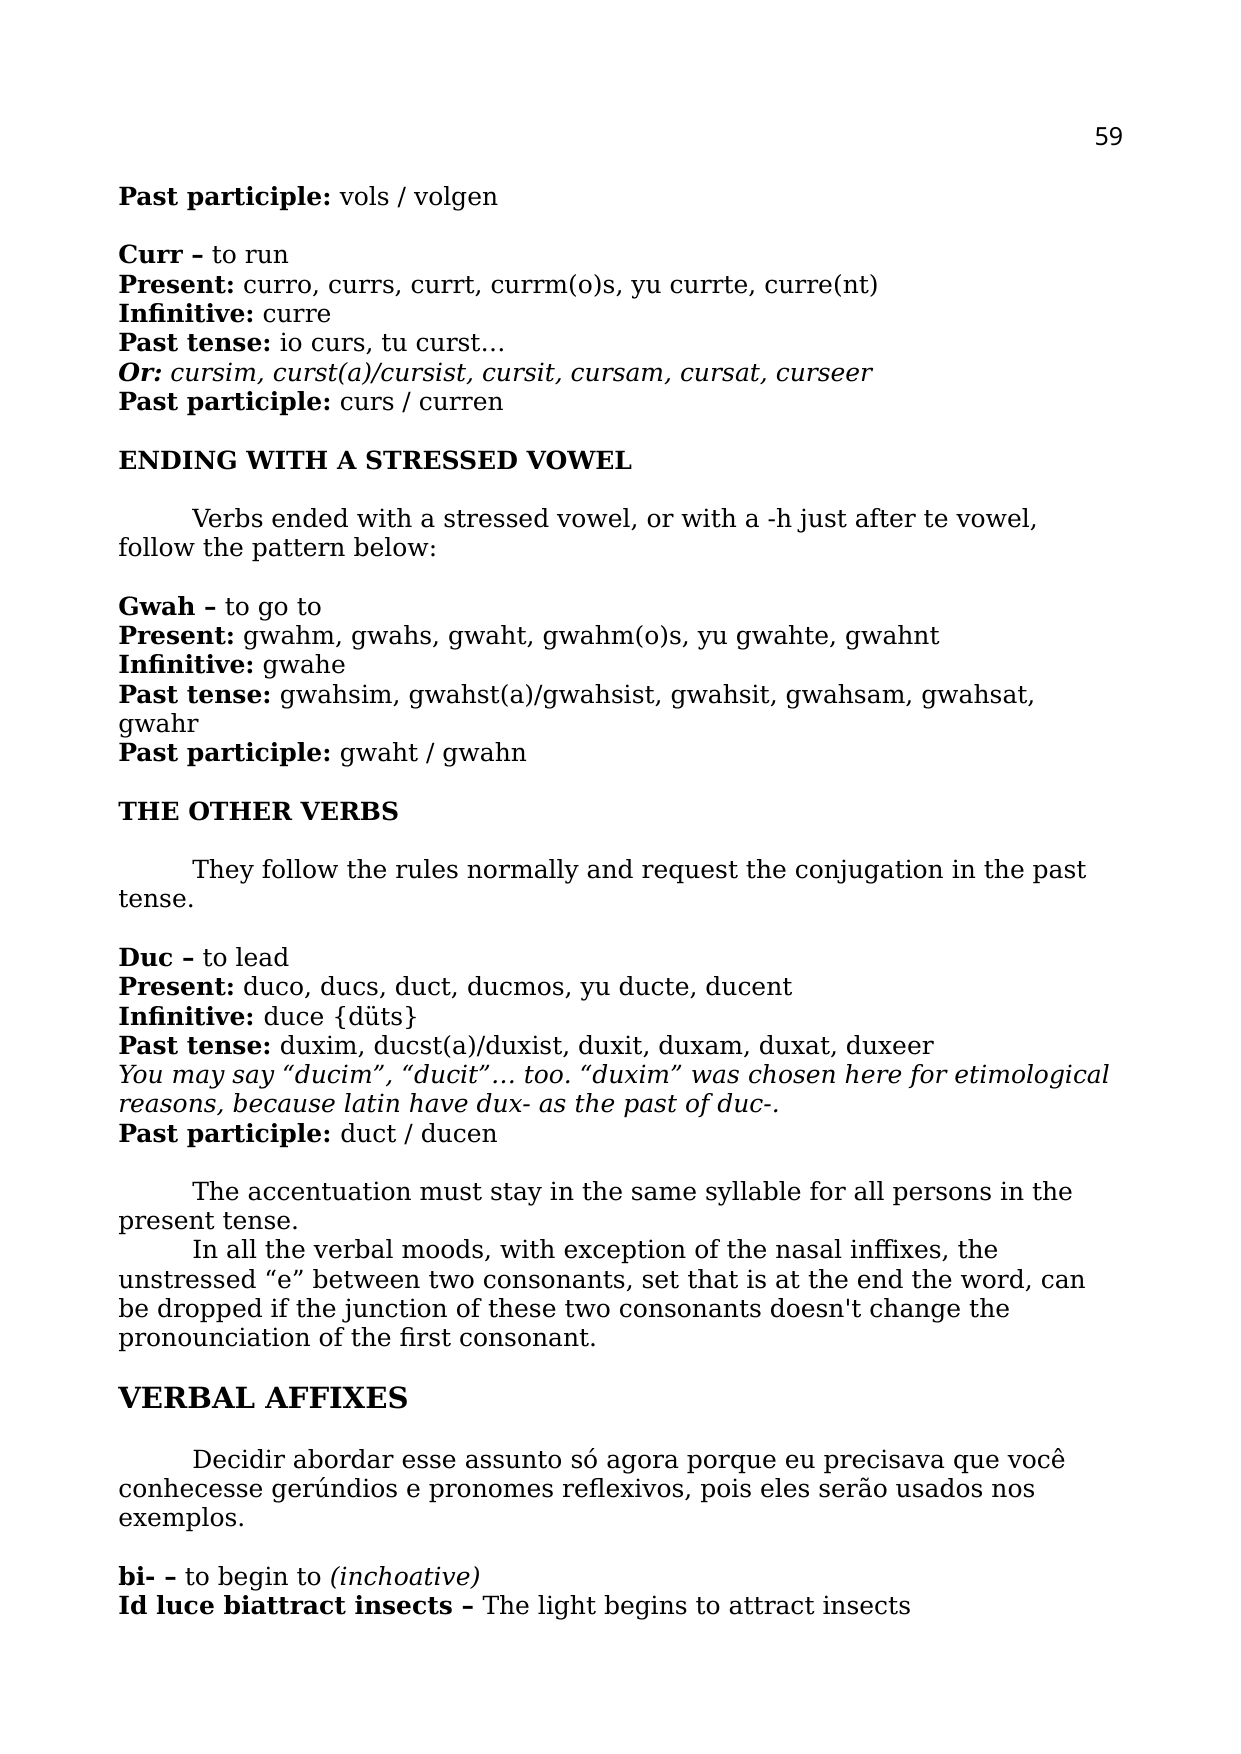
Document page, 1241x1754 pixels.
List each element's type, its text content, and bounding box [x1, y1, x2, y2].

text Decidir abordar esse assunto só agora porque eu precisava que você conhecesse gerúndios e pronomes reflexivos, pois eles serão usados nos exemplos. [118, 1445, 1123, 1532]
text Past participle: curs / curren [118, 387, 1123, 416]
text Infinitive: duce {düts} [118, 1002, 1123, 1031]
text Duc – to lead [118, 943, 1123, 972]
text Curr – to run [118, 240, 1123, 269]
text Infinitive: gwahe [118, 650, 1123, 680]
text The accentuation must stay in the same syllable for all persons in the present tense. [118, 1177, 1123, 1236]
text Infinitive: curre [118, 299, 1123, 328]
subtitle VERBAL AFFIXES [118, 1381, 1123, 1416]
text Past tense: io curs, tu curst… [118, 328, 1123, 358]
text Past participle: gwaht / gwahn [118, 738, 1123, 768]
text Past participle: duct / ducen [118, 1119, 1123, 1148]
text Present: duco, ducs, duct, ducmos, yu ducte, ducent [118, 972, 1123, 1002]
subtitle ENDING WITH A STRESSED VOWEL [118, 446, 1123, 475]
text Past participle: vols / volgen [118, 182, 1123, 211]
text Verbs ended with a stressed vowel, or with a -h just after te vowel, follow the pattern below: [118, 504, 1123, 562]
text Past tense: duxim, ducst(a)/duxist, duxit, duxam, duxat, duxeer [118, 1031, 1123, 1060]
text You may say “ducim”, “ducit”… too. “duxim” was chosen here for etimological reasons, because latin have dux- as the past of duc-. [118, 1060, 1123, 1119]
subtitle THE OTHER VERBS [118, 797, 1123, 826]
text Gwah – to go to [118, 592, 1123, 621]
text bi- – to begin to (inchoative) [118, 1562, 1123, 1591]
text They follow the rules normally and request the conjugation in the past tense. [118, 855, 1123, 914]
text In all the verbal moods, with exception of the nasal inffixes, the unstressed “e” between two consonants, set that is at the end the word, can be dropped if the junction of these two consonants doesn't change the pronounciation of the first consonant. [118, 1236, 1123, 1352]
text Present: curro, currs, currt, currm(o)s, yu currte, curre(nt) [118, 269, 1123, 299]
text Id luce biattract insects – The light begins to attract insects [118, 1591, 1123, 1620]
text Past tense: gwahsim, gwahst(a)/gwahsist, gwahsit, gwahsam, gwahsat, gwahr [118, 680, 1123, 738]
text Or: cursim, curst(a)/cursist, cursit, cursam, cursat, curseer [118, 358, 1123, 387]
text Present: gwahm, gwahs, gwaht, gwahm(o)s, yu gwahte, gwahnt [118, 621, 1123, 650]
